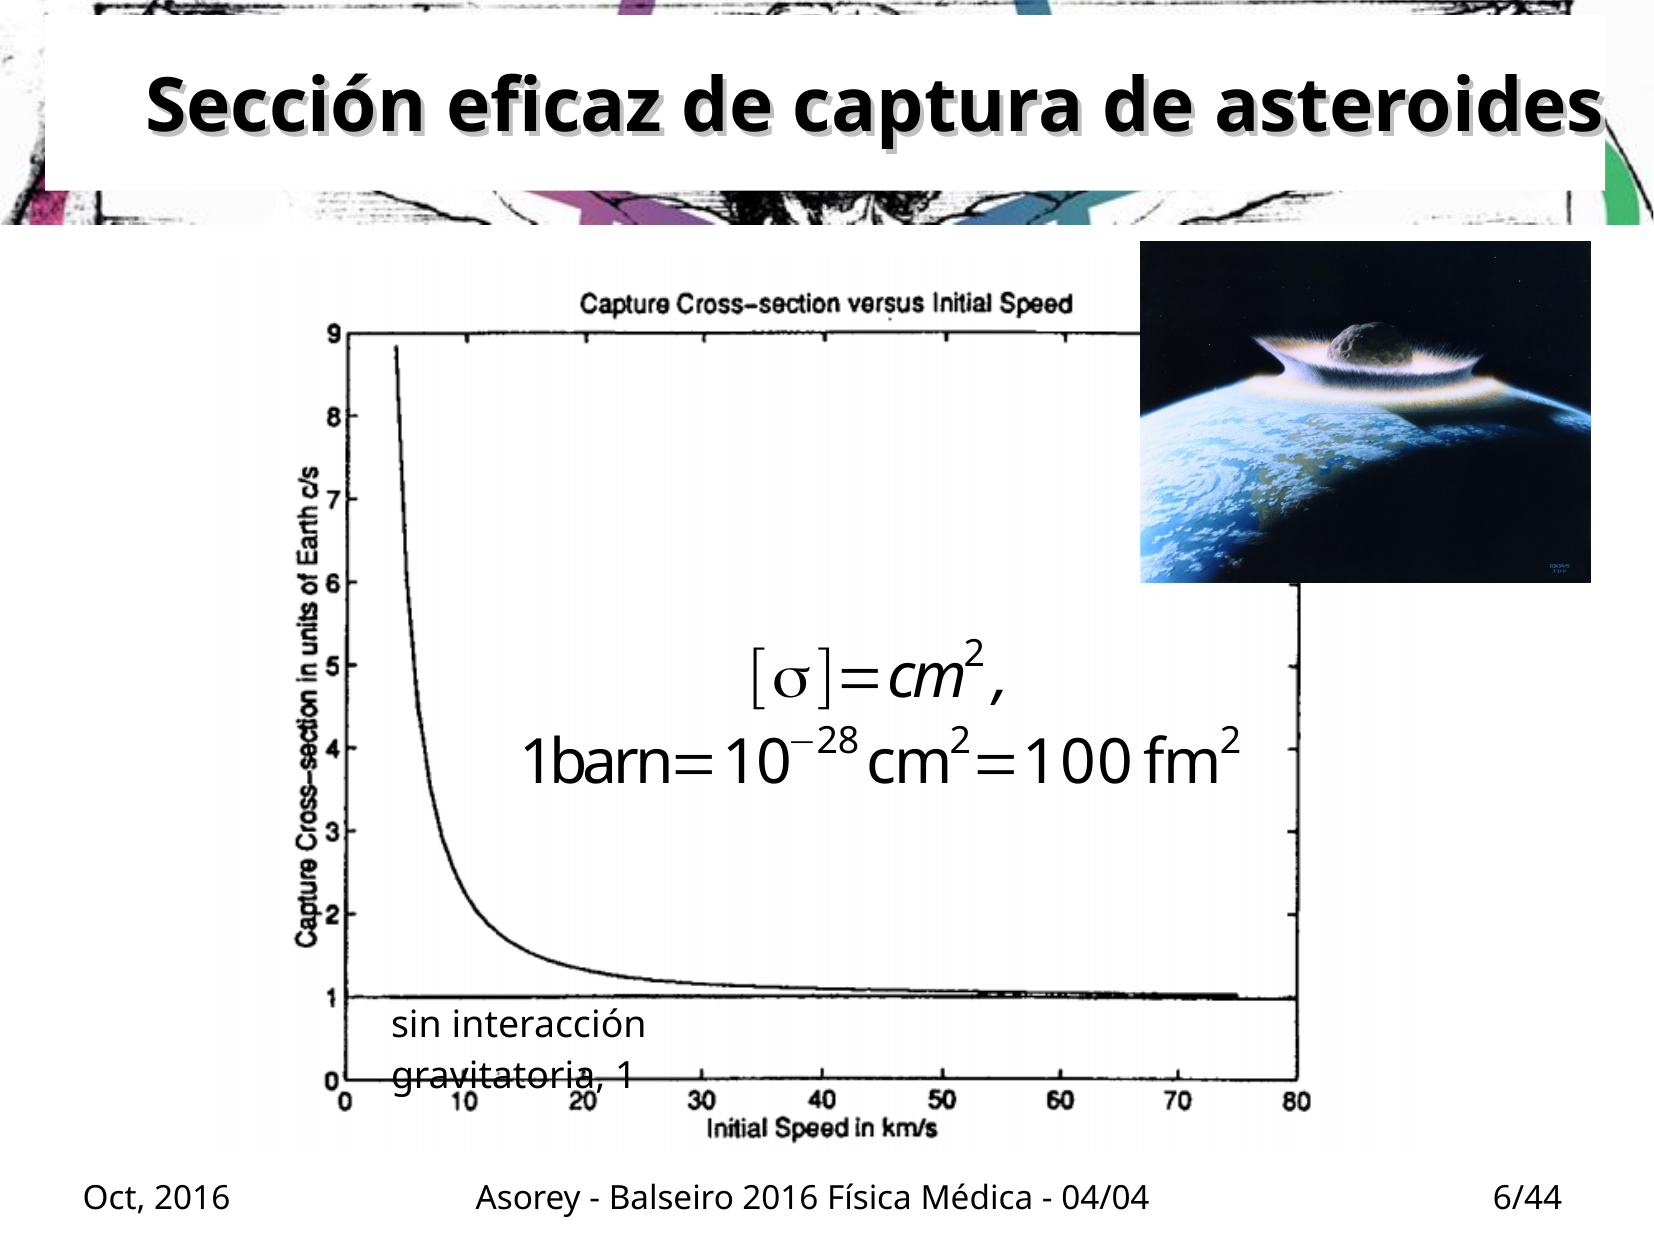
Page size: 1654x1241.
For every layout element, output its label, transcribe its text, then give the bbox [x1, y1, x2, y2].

text_box sin interacción gravitatoria, 1 [376, 990, 886, 1097]
chart [513, 630, 1246, 800]
picture [210, 241, 1591, 1156]
title Sección eficaz de captura de asteroides [45, 15, 1606, 191]
picture [0, 0, 1654, 225]
